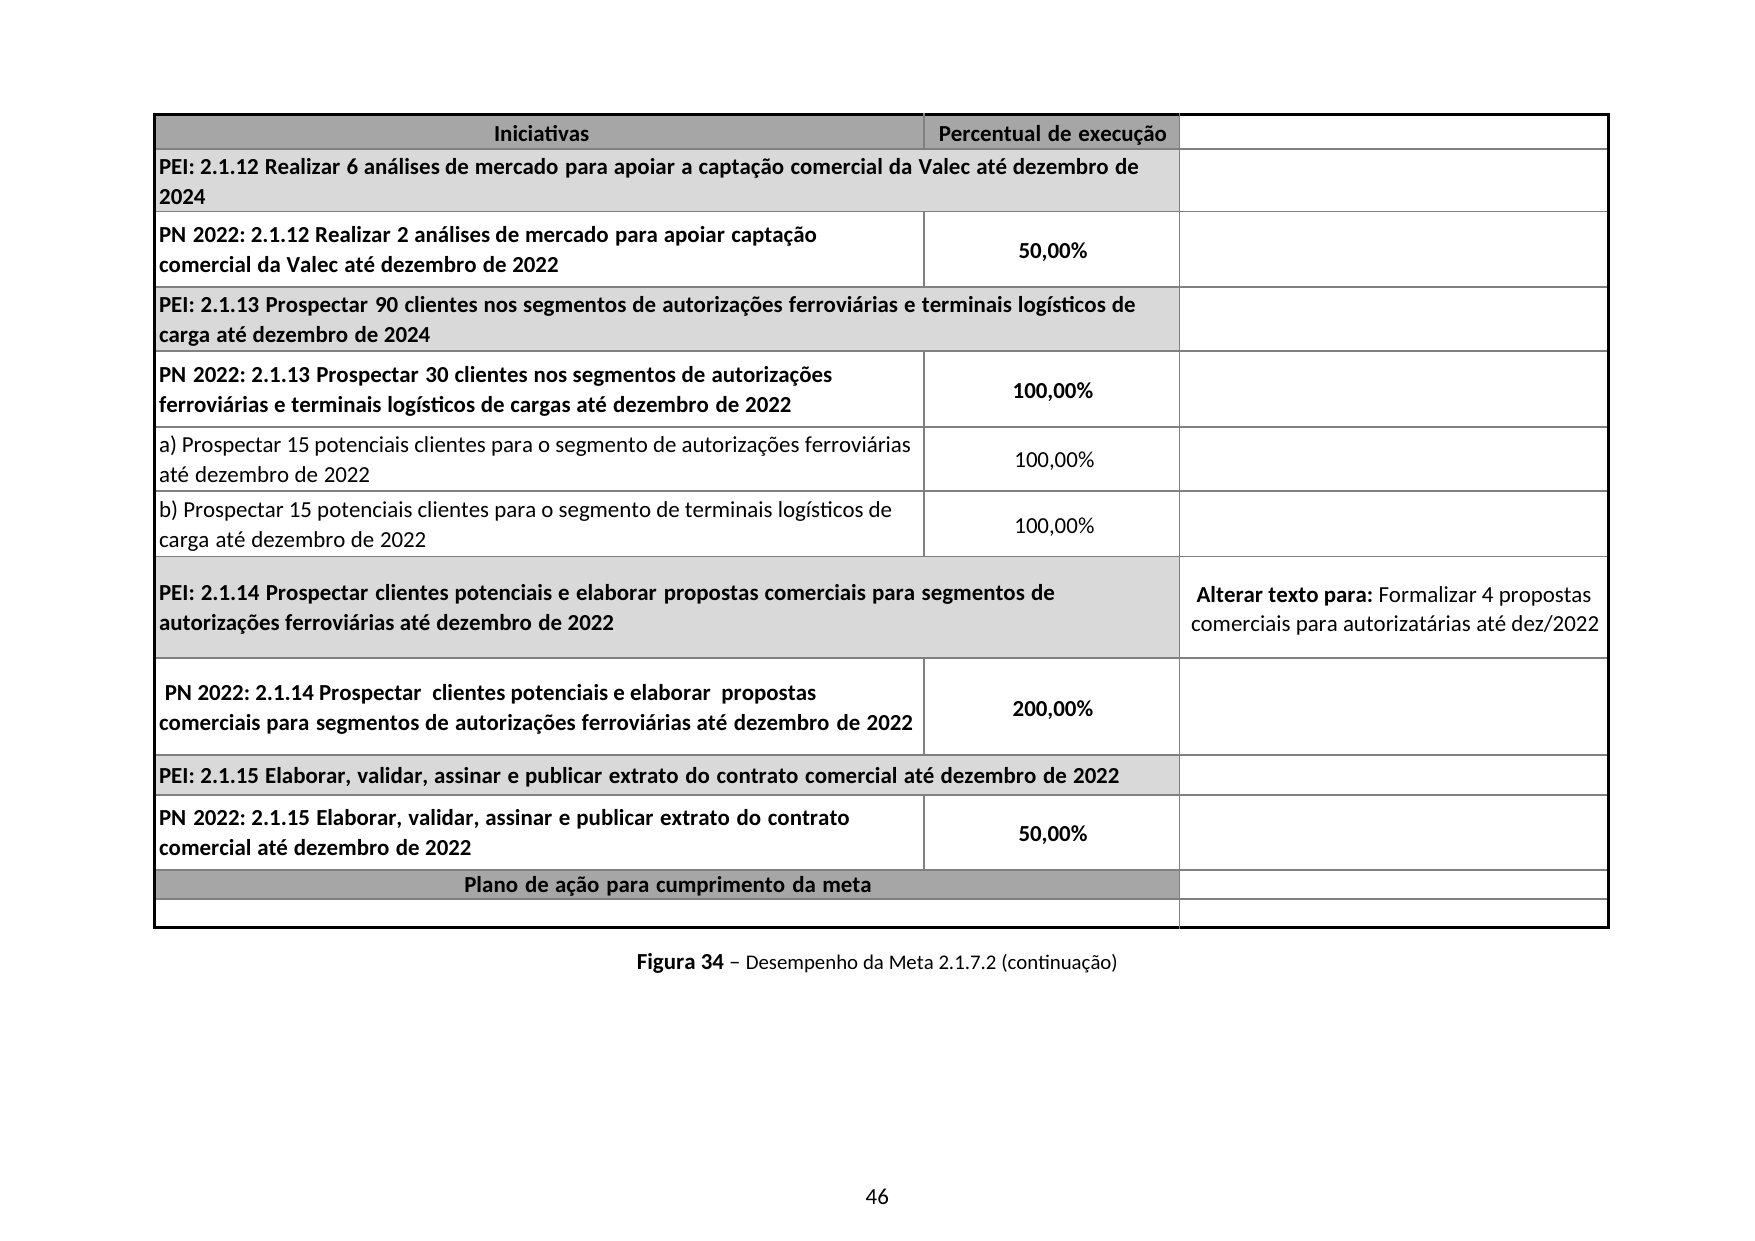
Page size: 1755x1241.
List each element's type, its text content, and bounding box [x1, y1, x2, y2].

table_cell PEI: 2.1.15 Elaborar, validar, assinar e publicar extrato do contrato comercial até dezembro de 2022 [156, 756, 1179, 794]
table_cell 100,00% [925, 352, 1179, 426]
table_cell 100,00% [925, 492, 1179, 556]
table_cell [1180, 871, 1607, 898]
table_cell PN 2022: 2.1.13 Prospectar 30 clientes nos segmentos de autorizações ferroviárias e terminais logísticos de cargas até dezembro de 2022 [156, 352, 923, 426]
table_cell [1180, 212, 1607, 286]
table_cell Alterar texto para: Formalizar 4 propostas comerciais para autorizatárias até dez/2022 [1180, 557, 1607, 657]
table_cell [1180, 900, 1607, 926]
table_cell 200,00% [925, 659, 1179, 754]
table_cell PN 2022: 2.1.14 Prospectar clientes potenciais e elaborar propostas comerciais para segmentos de autorizações ferroviárias até dezembro de 2022 [156, 659, 923, 754]
table_cell [1180, 150, 1607, 211]
table_cell [156, 900, 1179, 926]
text Figura 34 – Desempenho da Meta 2.1.7.2 (continuação) [555, 947, 1199, 975]
table_cell [1180, 796, 1607, 869]
table_cell [1180, 352, 1607, 426]
table_cell PEI: 2.1.12 Realizar 6 análises de mercado para apoiar a captação comercial da Valec até dezembro de 2024 [156, 150, 1179, 211]
table_cell [1180, 288, 1607, 350]
table_cell [1180, 428, 1607, 490]
table_cell a) Prospectar 15 potenciais clientes para o segmento de autorizações ferroviárias até dezembro de 2022 [156, 428, 923, 490]
table_header [1180, 116, 1607, 148]
table_cell [1180, 756, 1607, 794]
table_cell 50,00% [925, 212, 1179, 286]
table_cell PEI: 2.1.13 Prospectar 90 clientes nos segmentos de autorizações ferroviárias e terminais logísticos de carga até dezembro de 2024 [156, 288, 1179, 350]
table_cell [1180, 659, 1607, 754]
table_header Percentual de execução [925, 116, 1179, 148]
table_cell PEI: 2.1.14 Prospectar clientes potenciais e elaborar propostas comerciais para segmentos de autorizações ferroviárias até dezembro de 2022 [156, 557, 1179, 657]
table_cell PN 2022: 2.1.15 Elaborar, validar, assinar e publicar extrato do contrato comercial até dezembro de 2022 [156, 796, 923, 869]
table_cell [1180, 492, 1607, 556]
table_cell 50,00% [925, 796, 1179, 869]
table_cell b) Prospectar 15 potenciais clientes para o segmento de terminais logísticos de carga até dezembro de 2022 [156, 492, 923, 556]
table_cell Plano de ação para cumprimento da meta [156, 871, 1179, 898]
table_header Iniciativas [156, 116, 923, 148]
table_cell 100,00% [925, 428, 1179, 490]
table_cell PN 2022: 2.1.12 Realizar 2 análises de mercado para apoiar captação comercial da Valec até dezembro de 2022 [156, 212, 923, 286]
